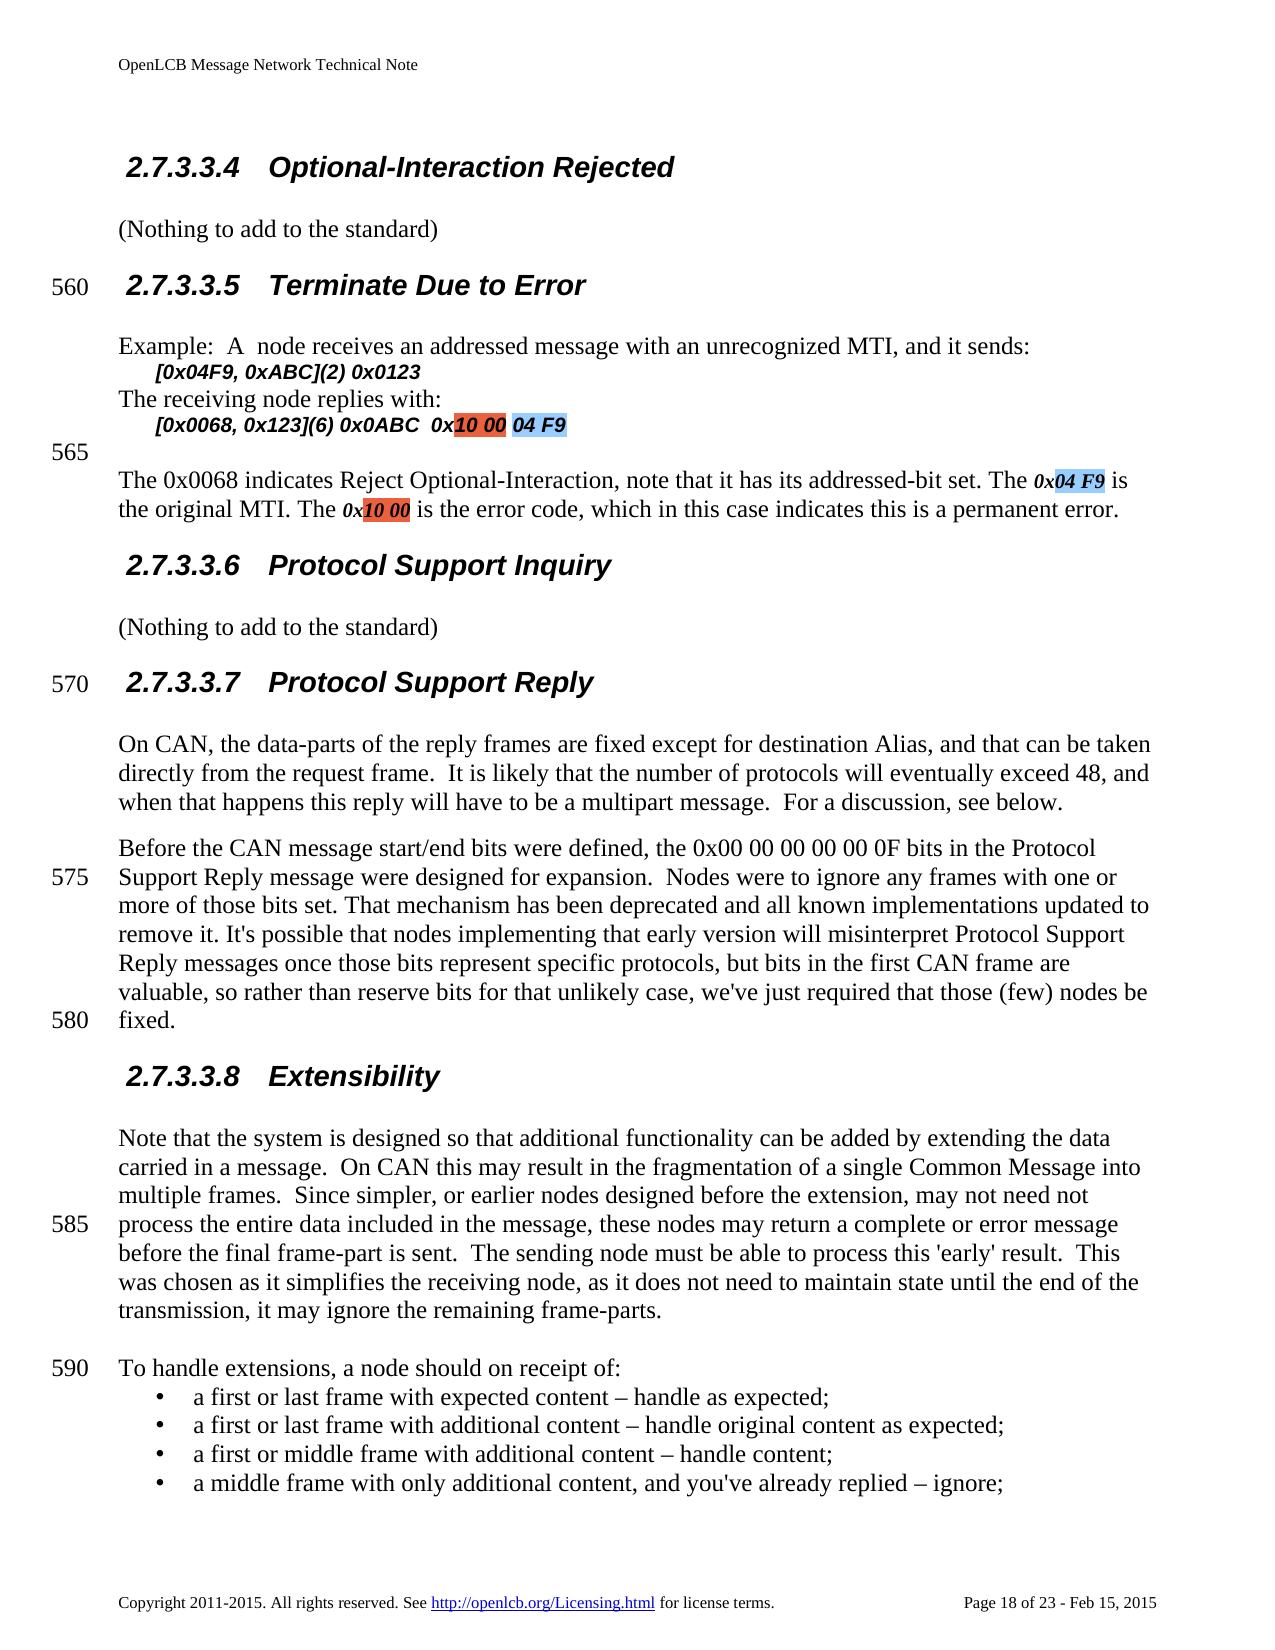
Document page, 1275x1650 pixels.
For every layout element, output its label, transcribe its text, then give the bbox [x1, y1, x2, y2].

text Note that the system is designed so that additional functionality can be added by extending the data carried in a message. On CAN this may result in the fragmentation of a single Common Message into multiple frames. Since simpler, or earlier nodes designed before the extension, may not need not process the entire data included in the message, these nodes may return a complete or error message before the final frame-part is sent. The sending node must be able to process this 'early' result. This was chosen as it simplifies the receiving node, as it does not need to maintain state until the end of the transmission, it may ignore the remaining frame-parts. [118, 1123, 1157, 1324]
text To handle extensions, a node should on receipt of: [118, 1353, 1157, 1382]
text (Nothing to add to the standard) [118, 612, 1157, 640]
subtitle Terminate Due to Error [118, 267, 1157, 301]
text [0x04F9, 0xABC](2) 0x0123 [118, 360, 1157, 384]
subtitle Optional-Interaction Rejected [118, 150, 1157, 183]
list a first or last frame with additional content – handle original content as expected; [156, 1411, 1157, 1439]
text (Nothing to add to the standard) [118, 214, 1157, 242]
list a middle frame with only additional content, and you've already replied – ignore; [156, 1468, 1157, 1497]
text Example: A node receives an addressed message with an unrecognized MTI, and it sends: [118, 331, 1157, 360]
subtitle Protocol Support Inquiry [118, 548, 1157, 581]
text [0x0068, 0x123](6) 0x0ABC 0x10 00 04 F9 [118, 413, 1157, 437]
subtitle Extensibility [118, 1059, 1157, 1093]
list a first or last frame with expected content – handle as expected; [156, 1382, 1157, 1411]
text The 0x0068 indicates Reject Optional-Interaction, note that it has its addressed-bit set. The 0x04 F9 is the original MTI. The 0x10 00 is the error code, which in this case indicates this is a permanent error. [118, 465, 1157, 523]
text On CAN, the data-parts of the reply frames are fixed except for destination Alias, and that can be taken directly from the request frame. It is likely that the number of protocols will eventually exceed 48, and when that happens this reply will have to be a multipart message. For a discussion, see below. [118, 729, 1157, 815]
text The receiving node replies with: [118, 384, 1157, 413]
list a first or middle frame with additional content – handle content; [156, 1439, 1157, 1468]
subtitle Protocol Support Reply [118, 665, 1157, 699]
text Before the CAN message start/end bits were defined, the 0x00 00 00 00 00 0F bits in the Protocol Support Reply message were designed for expansion. Nodes were to ignore any frames with one or more of those bits set. That mechanism has been deprecated and all known implementations updated to remove it. It's possible that nodes implementing that early version will misinterpret Protocol Support Reply messages once those bits represent specific protocols, but bits in the first CAN frame are valuable, so rather than reserve bits for that unlikely case, we've just required that those (few) nodes be fixed. [118, 833, 1157, 1034]
